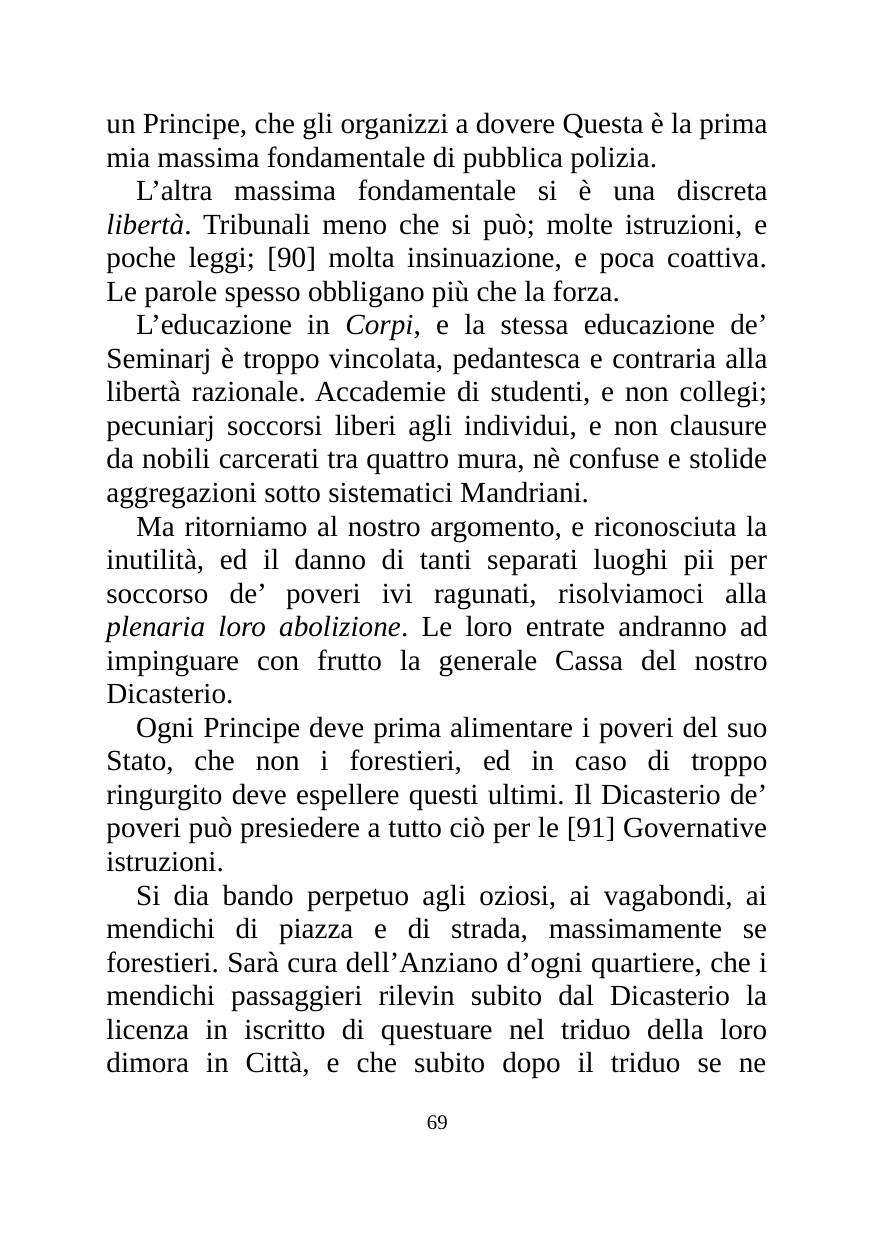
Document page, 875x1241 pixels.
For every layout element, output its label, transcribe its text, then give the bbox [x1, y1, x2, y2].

text Ogni Principe deve prima alimentare i poveri del suo Stato, che non i forestieri, ed in caso di troppo ringurgito deve espellere questi ultimi. Il Dicasterio de’ poveri può presiedere a tutto ciò per le [91] Governative istruzioni. [106, 710, 768, 878]
text Si dia bando perpetuo agli oziosi, ai vagabondi, ai mendichi di piazza e di strada, massimamente se forestieri. Sarà cura dell’Anziano d’ogni quartiere, che i mendichi passaggieri rilevin subito dal Dicasterio la licenza in iscritto di questuare nel triduo della loro dimora in Città, e che subito dopo il triduo se ne [106, 878, 768, 1079]
text L’educazione in Corpi, e la stessa educazione de’ Seminarj è troppo vincolata, pedantesca e contraria alla libertà razionale. Accademie di studenti, e non collegi; pecuniarj soccorsi liberi agli individui, e non clausure da nobili carcerati tra quattro mura, nè confuse e stolide aggregazioni sotto sistematici Mandriani. [106, 307, 768, 509]
text Ma ritorniamo al nostro argomento, e riconosciuta la inutilità, ed il danno di tanti separati luoghi pii per soccorso de’ poveri ivi ragunati, risolviamoci alla plenaria loro abolizione. Le loro entrate andranno ad impinguare con frutto la generale Cassa del nostro Dicasterio. [106, 509, 768, 710]
text L’altra massima fondamentale si è una discreta libertà. Tribunali meno che si può; molte istruzioni, e poche leggi; [90] molta insinuazione, e poca coattiva. Le parole spesso obbligano più che la forza. [106, 173, 768, 307]
text un Principe, che gli organizzi a dovere Questa è la prima mia massima fondamentale di pubblica polizia. [106, 106, 768, 173]
